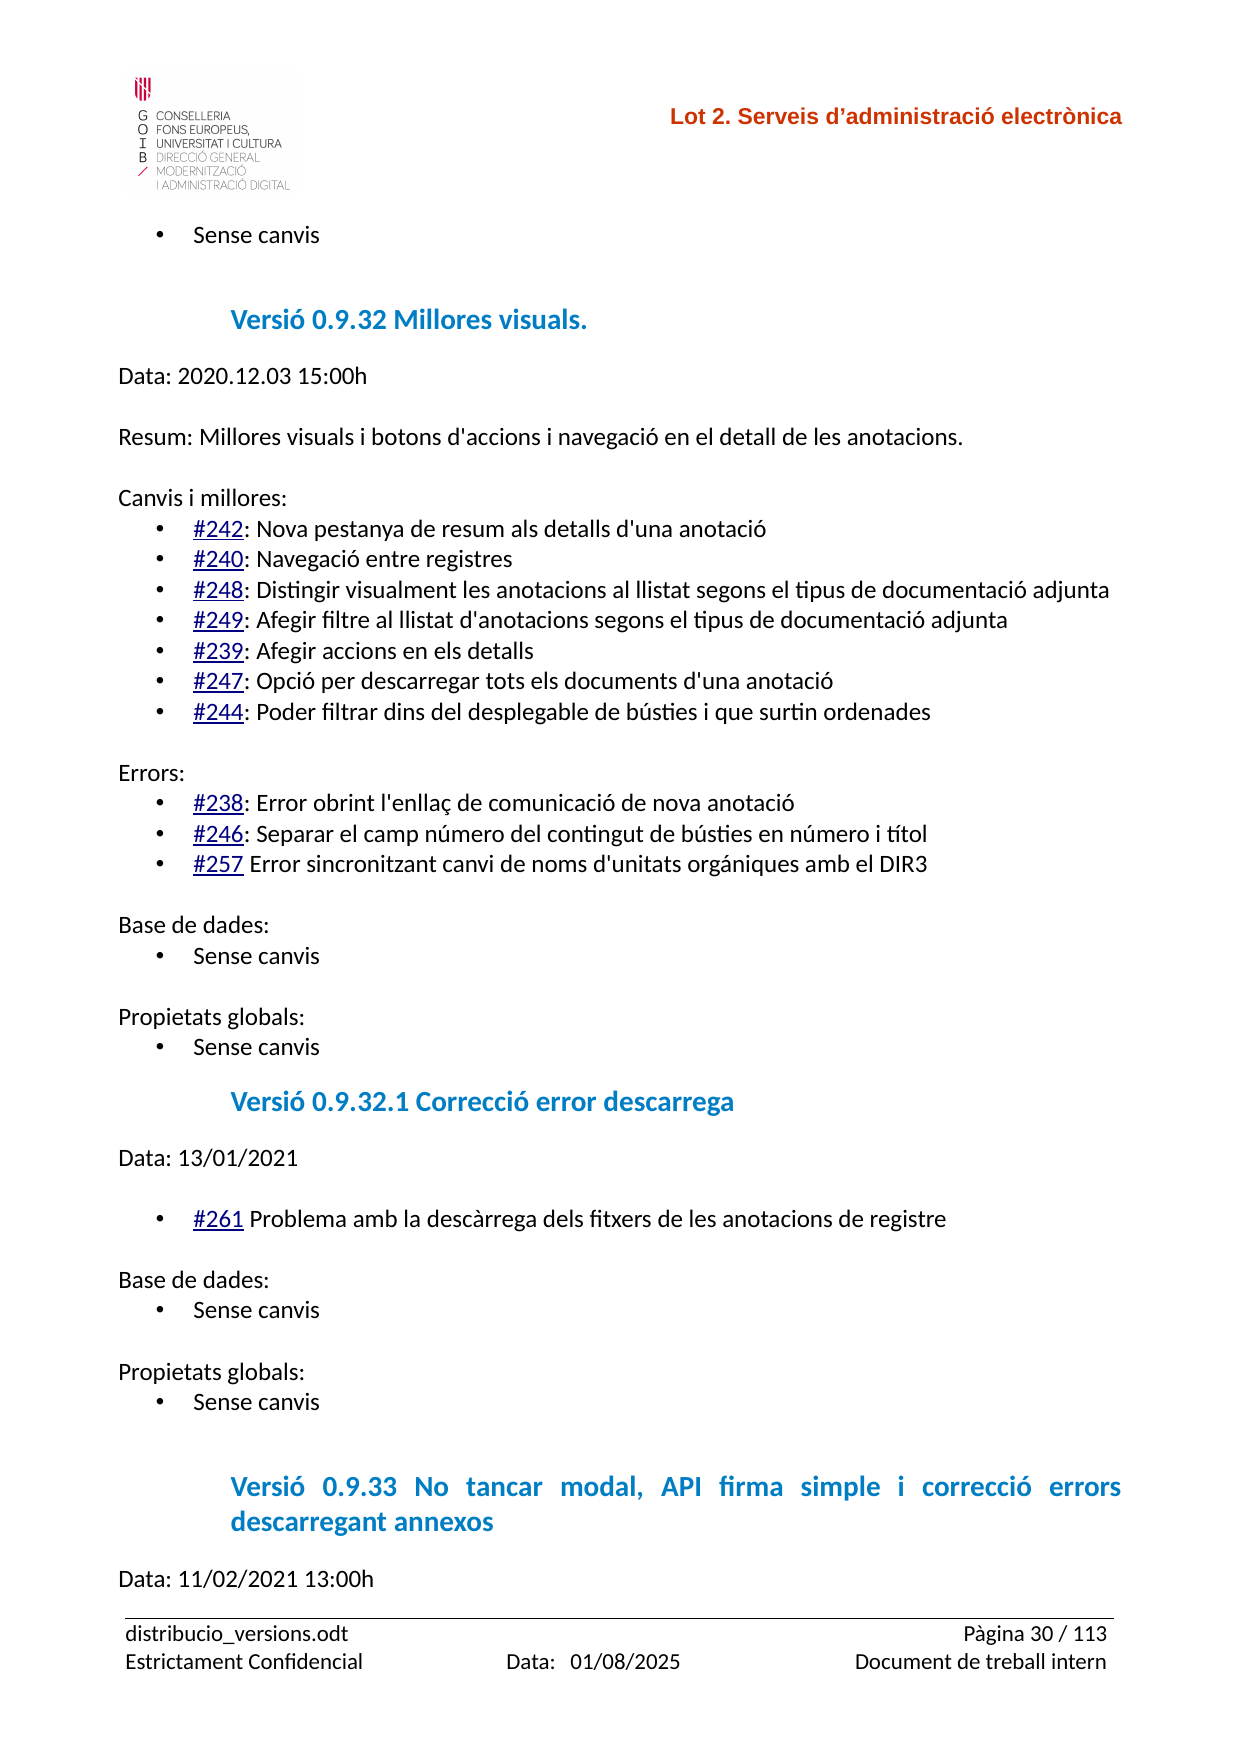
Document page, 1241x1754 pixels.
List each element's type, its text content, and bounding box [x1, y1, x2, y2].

list #261 Problema amb la descàrrega dels fitxers de les anotacions de registre [156, 1203, 1122, 1233]
text Base de dades: [118, 1264, 1122, 1294]
subtitle Versió 0.9.32 Millores visuals. [153, 301, 1122, 336]
text Data: 13/01/2021 [118, 1142, 1122, 1172]
list #247: Opció per descarregar tots els documents d'una anotació [156, 665, 1122, 696]
list Sense canvis [156, 940, 1122, 971]
text Propietats globals: [118, 1356, 1122, 1386]
text Propietats globals: [118, 1001, 1122, 1032]
text Data: 2020.12.03 15:00h [118, 360, 1122, 391]
list Sense canvis [156, 1386, 1122, 1417]
list Sense canvis [156, 219, 1122, 250]
list #246: Separar el camp número del contingut de bústies en número i títol [156, 818, 1122, 848]
list Sense canvis [156, 1294, 1122, 1325]
subtitle Versió 0.9.33 No tancar modal, API firma simple i correcció errors descarregant annexos [153, 1468, 1122, 1539]
list #244: Poder filtrar dins del desplegable de bústies i que surtin ordenades [156, 696, 1122, 726]
list #249: Afegir filtre al llistat d'anotacions segons el tipus de documentació adjunta [156, 604, 1122, 635]
subtitle Versió 0.9.32.1 Correcció error descarrega [153, 1083, 1122, 1118]
list #257 Error sincronitzant canvi de noms d'unitats orgániques amb el DIR3 [156, 848, 1122, 879]
text Data: 11/02/2021 13:00h [118, 1563, 1122, 1593]
list #238: Error obrint l'enllaç de comunicació de nova anotació [156, 787, 1122, 818]
text Resum: Millores visuals i botons d'accions i navegació en el detall de les anotacions. [118, 421, 1122, 452]
text Canvis i millores: [118, 482, 1122, 513]
list #242: Nova pestanya de resum als detalls d'una anotació [156, 513, 1122, 543]
list Sense canvis [156, 1032, 1122, 1062]
list #239: Afegir accions en els detalls [156, 635, 1122, 665]
list #248: Distingir visualment les anotacions al llistat segons el tipus de documentació adjunta [156, 574, 1122, 604]
picture [126, 70, 299, 197]
text Errors: [118, 757, 1122, 787]
text Base de dades: [118, 909, 1122, 940]
list #240: Navegació entre registres [156, 543, 1122, 574]
